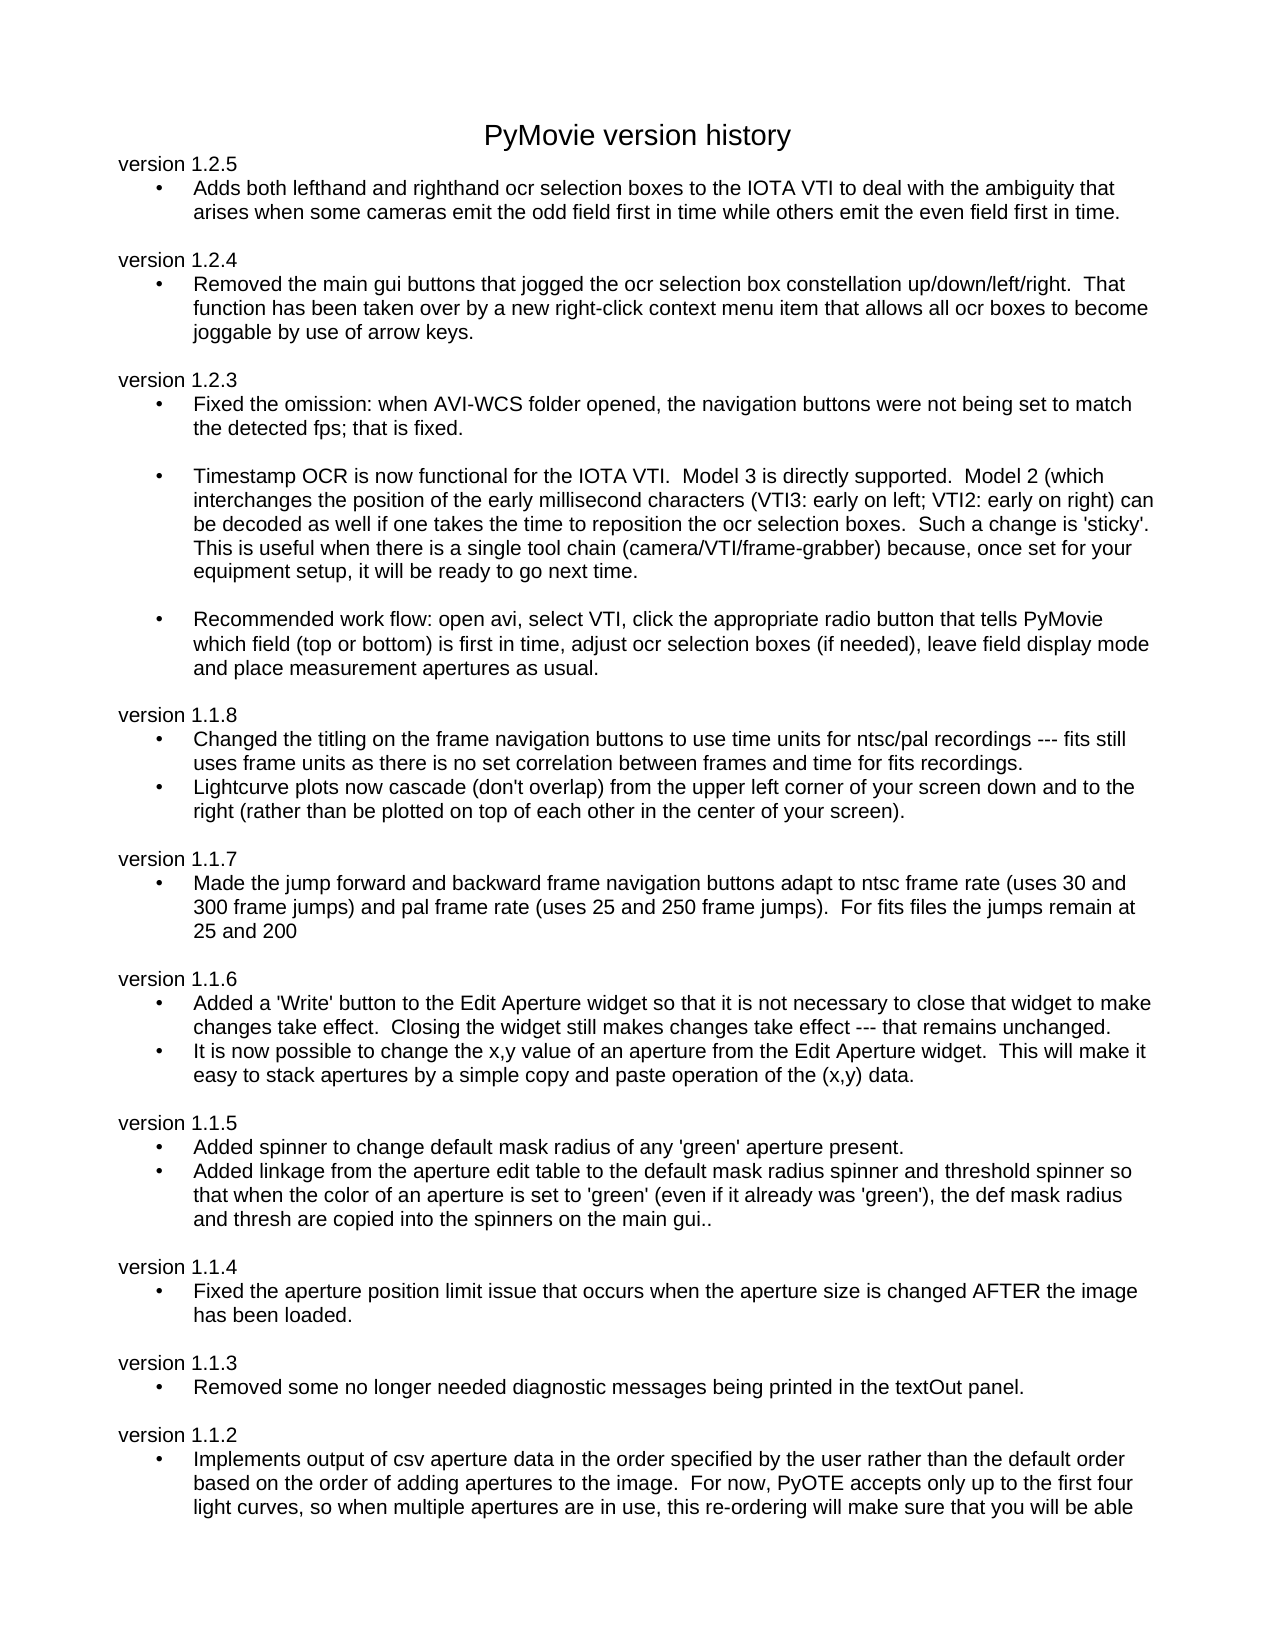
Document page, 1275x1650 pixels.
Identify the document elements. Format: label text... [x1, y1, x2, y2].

text version 1.1.2 [118, 1423, 1157, 1447]
text version 1.2.3 [118, 367, 1157, 391]
list It is now possible to change the x,y value of an aperture from the Edit Aperture widget. This will make it easy to stack apertures by a simple copy and paste operation of the (x,y) data. [156, 1039, 1157, 1111]
list Implements output of csv aperture data in the order specified by the user rather than the default order based on the order of adding apertures to the image. For now, PyOTE accepts only up to the first four light curves, so when multiple apertures are in use, this re-ordering will make sure that you will be able [156, 1447, 1157, 1519]
text version 1.1.6 [118, 967, 1157, 991]
list Lightcurve plots now cascade (don't overlap) from the upper left corner of your screen down and to the right (rather than be plotted on top of each other in the center of your screen). [156, 775, 1157, 847]
text version 1.1.3 [118, 1351, 1157, 1375]
text version 1.2.5 [118, 152, 1157, 176]
text version 1.1.8 [118, 703, 1157, 727]
list Added linkage from the aperture edit table to the default mask radius spinner and threshold spinner so that when the color of an aperture is set to 'green' (even if it already was 'green'), the def mask radius and thresh are copied into the spinners on the main gui.. [156, 1159, 1157, 1255]
list Fixed the aperture position limit issue that occurs when the aperture size is changed AFTER the image has been loaded. [156, 1279, 1157, 1351]
list Added spinner to change default mask radius of any 'green' aperture present. [156, 1135, 1157, 1159]
list Recommended work flow: open avi, select VTI, click the appropriate radio button that tells PyMovie which field (top or bottom) is first in time, adjust ocr selection boxes (if needed), leave field display mode and place measurement apertures as usual. [156, 607, 1157, 703]
text version 1.1.4 [118, 1255, 1157, 1279]
list Adds both lefthand and righthand ocr selection boxes to the IOTA VTI to deal with the ambiguity that arises when some cameras emit the odd field first in time while others emit the even field first in time. [156, 176, 1157, 248]
list Removed the main gui buttons that jogged the ocr selection box constellation up/down/left/right. That function has been taken over by a new right-click context menu item that allows all ocr boxes to become joggable by use of arrow keys. [156, 272, 1157, 343]
text version 1.1.7 [118, 847, 1157, 871]
list Added a 'Write' button to the Edit Aperture widget so that it is not necessary to close that widget to make changes take effect. Closing the widget still makes changes take effect --- that remains unchanged. [156, 991, 1157, 1039]
text PyMovie version history [118, 118, 1157, 152]
list Made the jump forward and backward frame navigation buttons adapt to ntsc frame rate (uses 30 and 300 frame jumps) and pal frame rate (uses 25 and 250 frame jumps). For fits files the jumps remain at 25 and 200 [156, 871, 1157, 967]
text version 1.1.5 [118, 1111, 1157, 1135]
text version 1.2.4 [118, 248, 1157, 272]
list Removed some no longer needed diagnostic messages being printed in the textOut panel. [156, 1375, 1157, 1423]
list Fixed the omission: when AVI-WCS folder opened, the navigation buttons were not being set to match the detected fps; that is fixed. [156, 391, 1157, 463]
list Changed the titling on the frame navigation buttons to use time units for ntsc/pal recordings --- fits still uses frame units as there is no set correlation between frames and time for fits recordings. [156, 727, 1157, 775]
list Timestamp OCR is now functional for the IOTA VTI. Model 3 is directly supported. Model 2 (which interchanges the position of the early millisecond characters (VTI3: early on left; VTI2: early on right) can be decoded as well if one takes the time to reposition the ocr selection boxes. Such a change is 'sticky'. This is useful when there is a single tool chain (camera/VTI/frame-grabber) because, once set for your equipment setup, it will be ready to go next time. [156, 463, 1157, 607]
